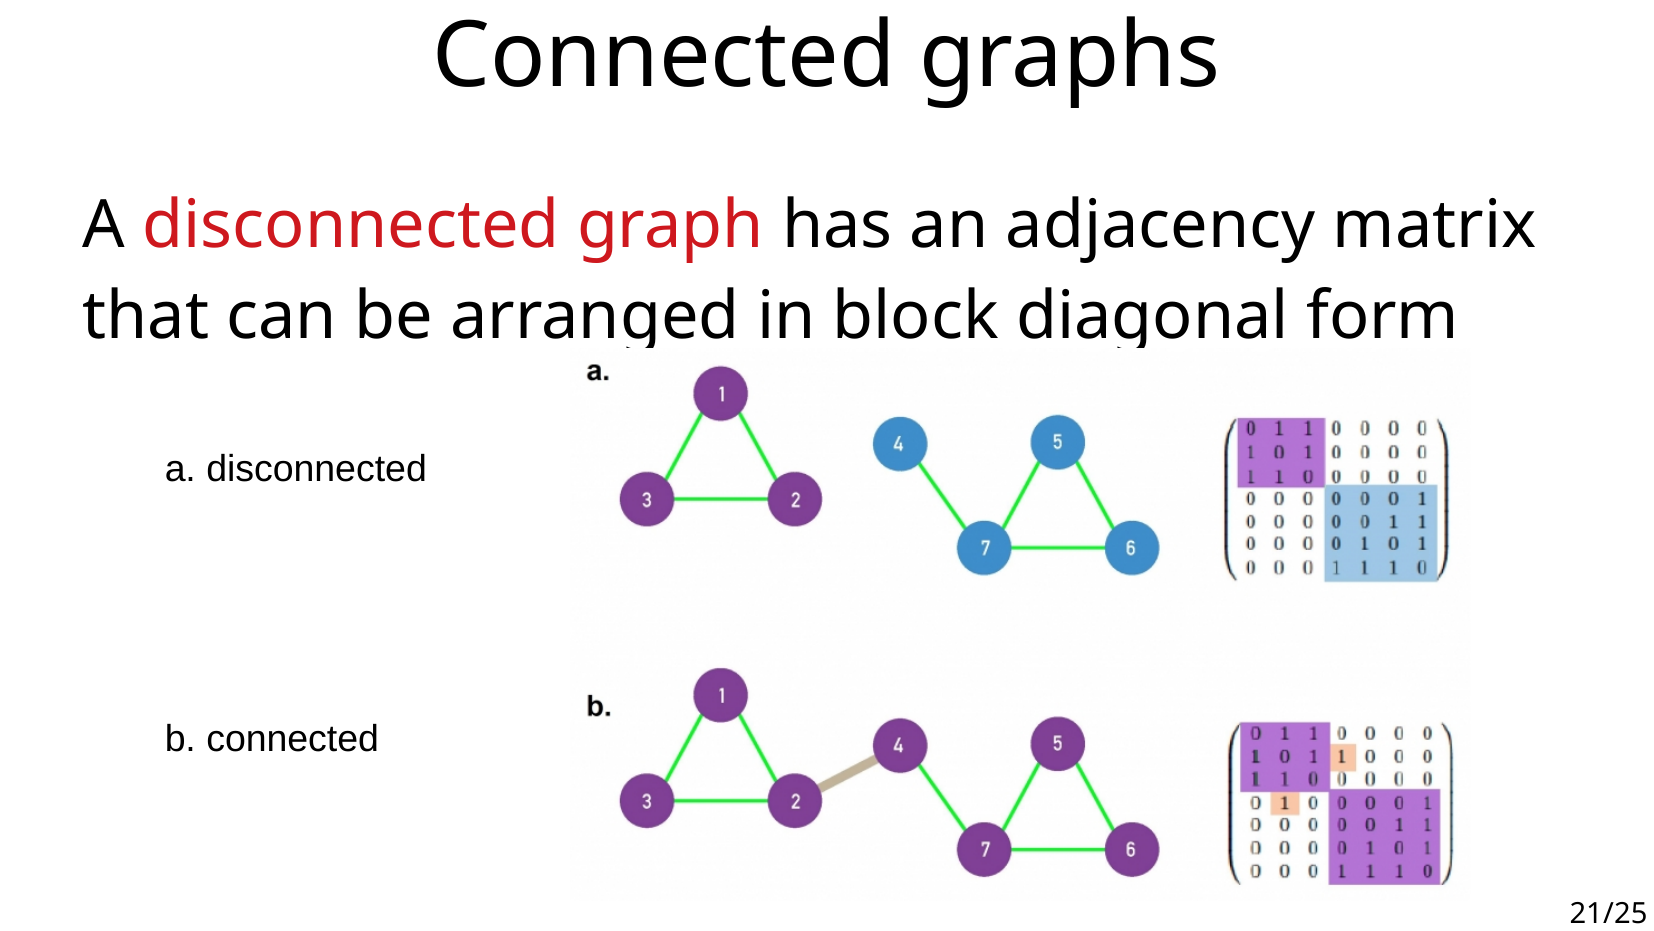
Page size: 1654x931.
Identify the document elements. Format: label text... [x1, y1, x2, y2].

list A disconnected graph has an adjacency matrix that can be arranged in block diagonal form [82, 176, 1571, 374]
picture [570, 348, 1471, 901]
title Connected graphs [82, 1, 1571, 176]
text_box a. disconnected [150, 439, 481, 526]
text_box b. connected [150, 709, 481, 796]
